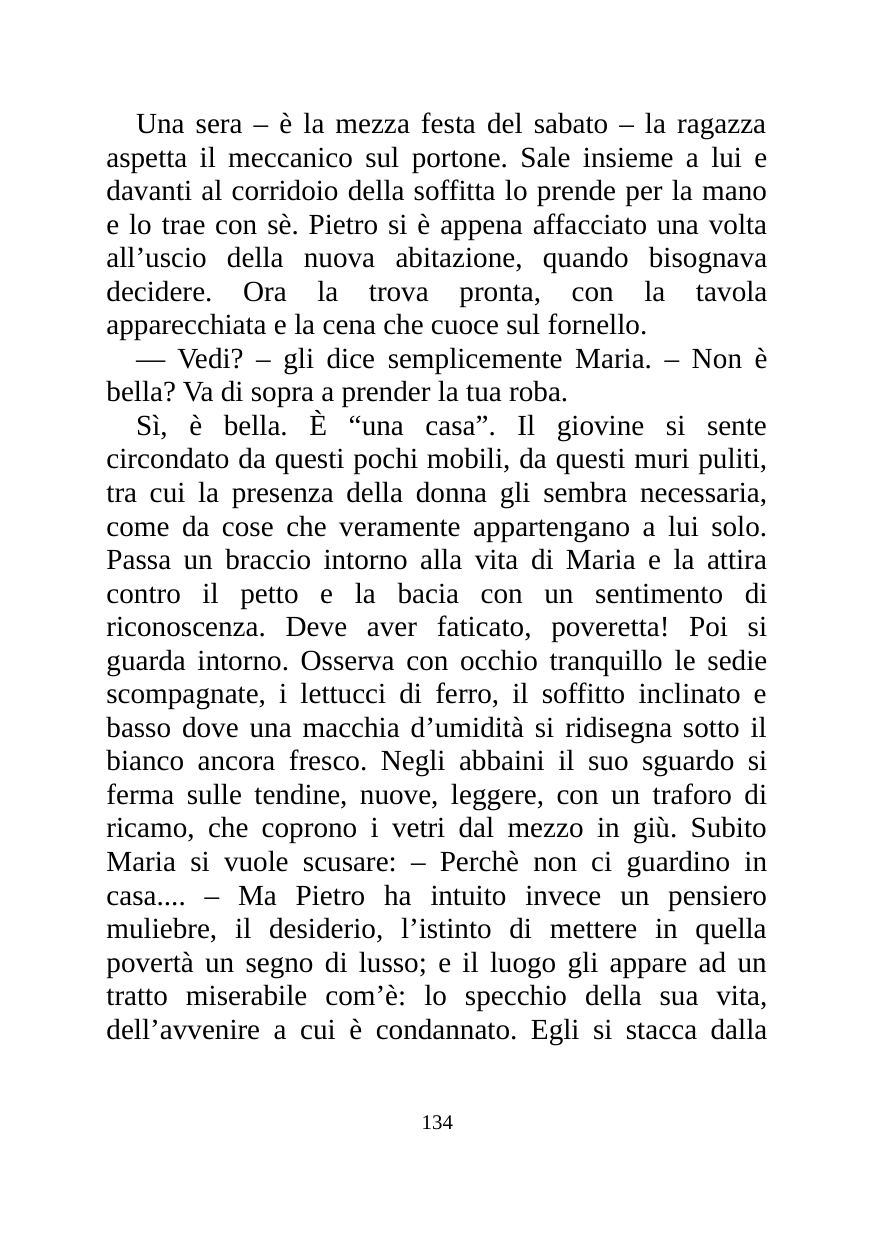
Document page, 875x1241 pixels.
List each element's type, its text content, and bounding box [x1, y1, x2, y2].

text Sì, è bella. È “una casa”. Il giovine si sente circondato da questi pochi mobili, da questi muri puliti, tra cui la presenza della donna gli sembra necessaria, come da cose che veramente appartengano a lui solo. Passa un braccio intorno alla vita di Maria e la attira contro il petto e la bacia con un sentimento di riconoscenza. Deve aver faticato, poveretta! Poi si guarda intorno. Osserva con occhio tranquillo le sedie scompagnate, i lettucci di ferro, il soffitto inclinato e basso dove una macchia d’umidità si ridisegna sotto il bianco ancora fresco. Negli abbaini il suo sguardo si ferma sulle tendine, nuove, leggere, con un traforo di ricamo, che coprono i vetri dal mezzo in giù. Subito Maria si vuole scusare: – Perchè non ci guardino in casa.... – Ma Pietro ha intuito invece un pensiero muliebre, il desiderio, l’istinto di mettere in quella povertà un segno di lusso; e il luogo gli appare ad un tratto miserabile com’è: lo specchio della sua vita, dell’avvenire a cui è condannato. Egli si stacca dalla [106, 408, 768, 1045]
text Una sera – è la mezza festa del sabato – la ragazza aspetta il meccanico sul portone. Sale insieme a lui e davanti al corridoio della soffitta lo prende per la mano e lo trae con sè. Pietro si è appena affacciato una volta all’uscio della nuova abitazione, quando bisognava decidere. Ora la trova pronta, con la tavola apparecchiata e la cena che cuoce sul fornello. [106, 106, 768, 341]
text — Vedi? – gli dice semplicemente Maria. – Non è bella? Va di sopra a prender la tua roba. [106, 341, 768, 408]
